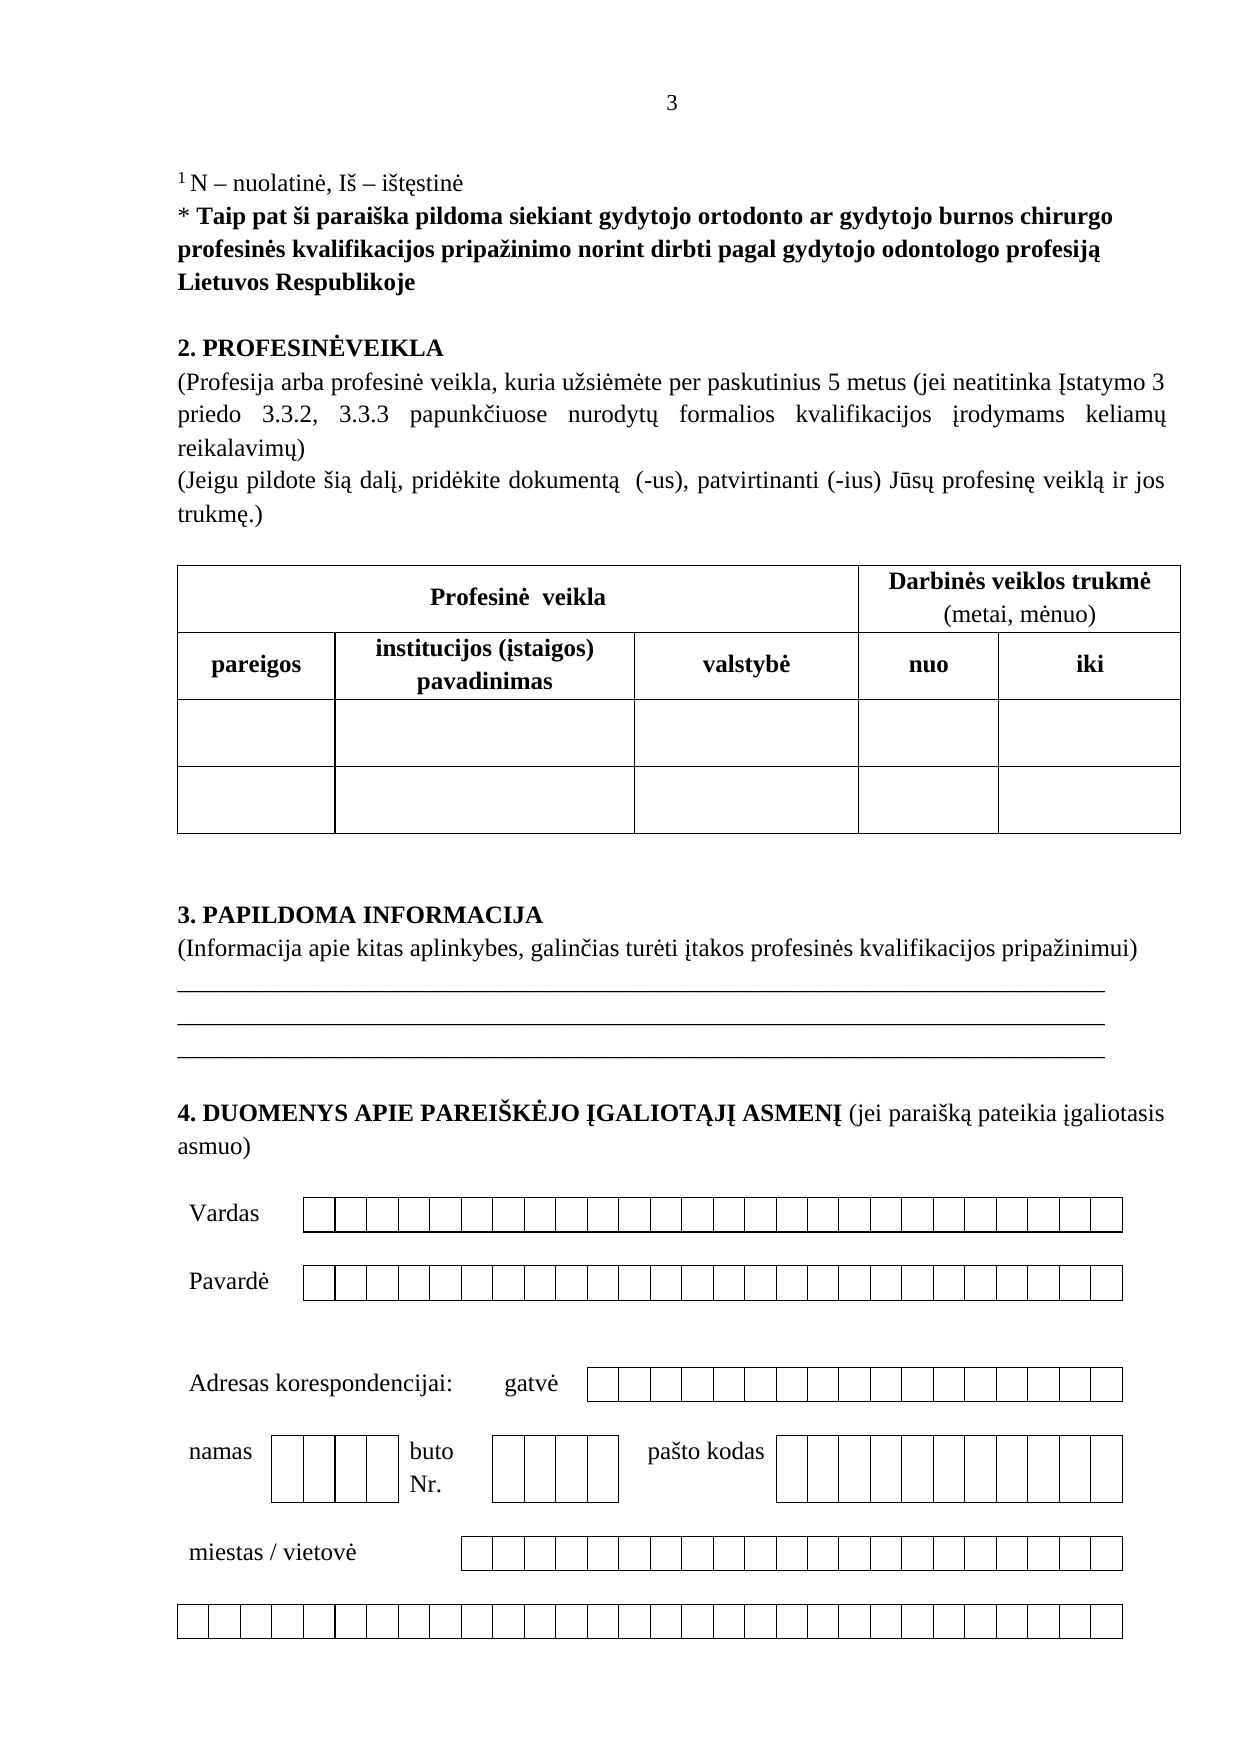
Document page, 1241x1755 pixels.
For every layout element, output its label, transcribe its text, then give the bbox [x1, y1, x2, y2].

table_cell [304, 1605, 334, 1638]
table_header [997, 1198, 1027, 1231]
table_cell [336, 1266, 366, 1299]
table_cell [177, 1401, 1122, 1435]
table_header [1091, 1198, 1122, 1231]
table_header [304, 1198, 334, 1231]
table_cell [745, 1605, 776, 1638]
table_cell [177, 1570, 1122, 1604]
table_header [839, 1198, 870, 1231]
table_cell [619, 1266, 650, 1299]
table_header [777, 1198, 807, 1231]
table_cell [493, 1266, 524, 1299]
table_cell [1028, 1537, 1059, 1570]
table_cell [1060, 1368, 1090, 1401]
table_header [965, 1198, 996, 1231]
table_header [367, 1198, 398, 1231]
table_cell [177, 1231, 1122, 1265]
table_cell [714, 1537, 744, 1570]
table_cell [1091, 1537, 1122, 1570]
table_cell [588, 1605, 618, 1638]
table_cell [745, 1368, 776, 1401]
table_cell [682, 1605, 713, 1638]
table_header Profesinė veikla [178, 566, 858, 632]
table_cell [934, 1436, 964, 1502]
table_cell [462, 1537, 492, 1570]
text (Jeigu pildote šią dalį, pridėkite dokumentą (-us), patvirtinanti (-ius) Jūsų profesinę veiklą ir jos trukmę.) [177, 466, 1167, 527]
table_cell [178, 767, 334, 833]
table_cell [367, 1436, 398, 1502]
table_cell [777, 1605, 807, 1638]
table_header Darbinės veiklos trukmė (metai, mėnuo) [859, 566, 1180, 632]
table_header [462, 1198, 492, 1231]
text _ [177, 1032, 1167, 1061]
table_cell [934, 1537, 964, 1570]
table_cell [1091, 1605, 1122, 1638]
table_cell [682, 1537, 713, 1570]
text 4. DUOMENYS APIE PAREIŠKĖJO ĮGALIOTĄJĮ ASMENĮ (jei paraišką pateikia įgaliotasis asmuo) [177, 1098, 1167, 1160]
table_cell [525, 1436, 555, 1502]
table_cell [808, 1436, 838, 1502]
table_cell [177, 1300, 1122, 1333]
table_cell [272, 1605, 303, 1638]
table_cell [367, 1266, 398, 1299]
table_cell [336, 1436, 366, 1502]
table_cell [1091, 1436, 1122, 1502]
table_cell [902, 1605, 933, 1638]
table_cell [304, 1266, 334, 1299]
table_cell [965, 1266, 996, 1299]
table_cell [934, 1266, 964, 1299]
table_cell [399, 1605, 429, 1638]
table_cell [839, 1368, 870, 1401]
table_cell [209, 1605, 240, 1638]
text 2. PROFESINĖVEIKLA [177, 333, 1167, 362]
table_cell institucijos (įstaigos) pavadinimas [336, 633, 634, 699]
table_header [651, 1198, 681, 1231]
table_cell [493, 1436, 524, 1502]
table_cell [525, 1537, 555, 1570]
table_cell [178, 1605, 208, 1638]
table_cell [777, 1436, 807, 1502]
table_cell [1028, 1266, 1059, 1299]
table_cell [556, 1537, 587, 1570]
table_cell Pavardė [177, 1265, 303, 1299]
table_cell [934, 1368, 964, 1401]
table_header [588, 1198, 618, 1231]
table_cell [619, 1537, 650, 1570]
table_cell [965, 1368, 996, 1401]
table_cell [808, 1266, 838, 1299]
table_header [556, 1198, 587, 1231]
table_cell [430, 1266, 461, 1299]
table_cell [588, 1368, 618, 1401]
table_cell [997, 1436, 1027, 1502]
table_cell [745, 1537, 776, 1570]
table_cell pareigos [178, 633, 334, 699]
table_cell [999, 767, 1180, 833]
table_cell [1028, 1436, 1059, 1502]
text _ [177, 999, 1167, 1028]
table_cell buto Nr. [399, 1435, 492, 1502]
table_cell [399, 1266, 429, 1299]
table_cell [1091, 1266, 1122, 1299]
table_cell [871, 1266, 901, 1299]
table_cell pašto kodas [619, 1435, 776, 1502]
table_cell iki [999, 633, 1180, 699]
table_header [714, 1198, 744, 1231]
table_cell gatvė [493, 1367, 587, 1401]
table_cell [462, 1605, 492, 1638]
table_cell [777, 1368, 807, 1401]
table_cell [902, 1436, 933, 1502]
table_cell [556, 1605, 587, 1638]
table_header [902, 1198, 933, 1231]
table_cell [902, 1266, 933, 1299]
table_cell [367, 1605, 398, 1638]
table_cell [651, 1266, 681, 1299]
text (Profesija arba profesinė veikla, kuria užsiėmėte per paskutinius 5 metus (jei neatitinka Įstatymo 3 priedo 3.3.2, 3.3.3 papunkčiuose nurodytų formalios kvalifikacijos įrodymams keliamų reikalavimų) [177, 367, 1167, 461]
table_cell [902, 1368, 933, 1401]
table_cell [745, 1266, 776, 1299]
table_cell [871, 1436, 901, 1502]
text 3. PAPILDOMA INFORMACIJA [177, 900, 1167, 929]
table_header [1060, 1198, 1090, 1231]
table_cell [1091, 1368, 1122, 1401]
table_cell [808, 1537, 838, 1570]
table_cell [777, 1537, 807, 1570]
table_cell Adresas korespondencijai: [177, 1367, 493, 1401]
text _ [177, 966, 1167, 995]
table_cell [635, 700, 858, 766]
table_cell [619, 1368, 650, 1401]
table_cell [871, 1605, 901, 1638]
table_cell [525, 1266, 555, 1299]
table_cell [493, 1605, 524, 1638]
table_cell [588, 1537, 618, 1570]
table_cell [859, 700, 998, 766]
table_cell [714, 1266, 744, 1299]
table_cell [871, 1537, 901, 1570]
table_cell [682, 1368, 713, 1401]
table_cell [997, 1605, 1027, 1638]
table_cell [177, 1334, 1122, 1367]
table_cell [525, 1605, 555, 1638]
table_cell [965, 1436, 996, 1502]
text 1 N – nuolatinė, Iš – ištęstinė [177, 168, 1167, 197]
table_cell [1060, 1266, 1090, 1299]
table_header [430, 1198, 461, 1231]
table_cell [336, 1605, 366, 1638]
table_cell [1028, 1605, 1059, 1638]
table_header [399, 1198, 429, 1231]
table_cell [997, 1266, 1027, 1299]
table_header [493, 1198, 524, 1231]
table_cell [272, 1436, 303, 1502]
table_cell [1028, 1368, 1059, 1401]
table_cell [1060, 1537, 1090, 1570]
table_cell [336, 767, 634, 833]
table_cell [1060, 1436, 1090, 1502]
table_cell [859, 767, 998, 833]
table_cell namas [177, 1435, 271, 1502]
table_cell [997, 1537, 1027, 1570]
table_cell [619, 1605, 650, 1638]
table_header [934, 1198, 964, 1231]
table_header Vardas [177, 1197, 303, 1231]
table_header [745, 1198, 776, 1231]
table_cell [839, 1605, 870, 1638]
table_cell [999, 700, 1180, 766]
table_cell [241, 1605, 271, 1638]
table_cell [777, 1266, 807, 1299]
table_cell [556, 1266, 587, 1299]
table_cell [177, 1502, 1122, 1536]
text * Taip pat ši paraiška pildoma siekiant gydytojo ortodonto ar gydytojo burnos chirurgo profesinės kvalifikacijos pripažinimo norint dirbti pagal gydytojo odontologo profesiją Lietuvos Respublikoje [177, 201, 1167, 296]
table_cell [1060, 1605, 1090, 1638]
table_cell [965, 1537, 996, 1570]
table_cell nuo [859, 633, 998, 699]
table_cell miestas / vietovė [177, 1536, 461, 1570]
table_cell [965, 1605, 996, 1638]
table_cell [588, 1436, 618, 1502]
table_cell [714, 1368, 744, 1401]
text (Informacija apie kitas aplinkybes, galinčias turėti įtakos profesinės kvalifikacijos pripažinimui) [177, 933, 1167, 962]
table_cell [808, 1605, 838, 1638]
table_header [871, 1198, 901, 1231]
table_cell [651, 1537, 681, 1570]
table_cell [336, 700, 634, 766]
table_cell [839, 1266, 870, 1299]
table_header [808, 1198, 838, 1231]
table_cell [635, 767, 858, 833]
table_cell [462, 1266, 492, 1299]
table_cell [430, 1605, 461, 1638]
table_cell [934, 1605, 964, 1638]
table_header [619, 1198, 650, 1231]
table_cell [839, 1537, 870, 1570]
table_cell [556, 1436, 587, 1502]
table_header [1028, 1198, 1059, 1231]
table_header [336, 1198, 366, 1231]
table_header [682, 1198, 713, 1231]
table_cell [493, 1537, 524, 1570]
table_cell [902, 1537, 933, 1570]
table_cell [304, 1436, 334, 1502]
table_cell [997, 1368, 1027, 1401]
table_cell [839, 1436, 870, 1502]
table_cell [178, 700, 334, 766]
table_cell [808, 1368, 838, 1401]
table_cell [651, 1368, 681, 1401]
table_cell [871, 1368, 901, 1401]
table_cell [588, 1266, 618, 1299]
table_cell [651, 1605, 681, 1638]
table_cell [682, 1266, 713, 1299]
table_cell valstybė [635, 633, 858, 699]
table_header [525, 1198, 555, 1231]
table_cell [714, 1605, 744, 1638]
